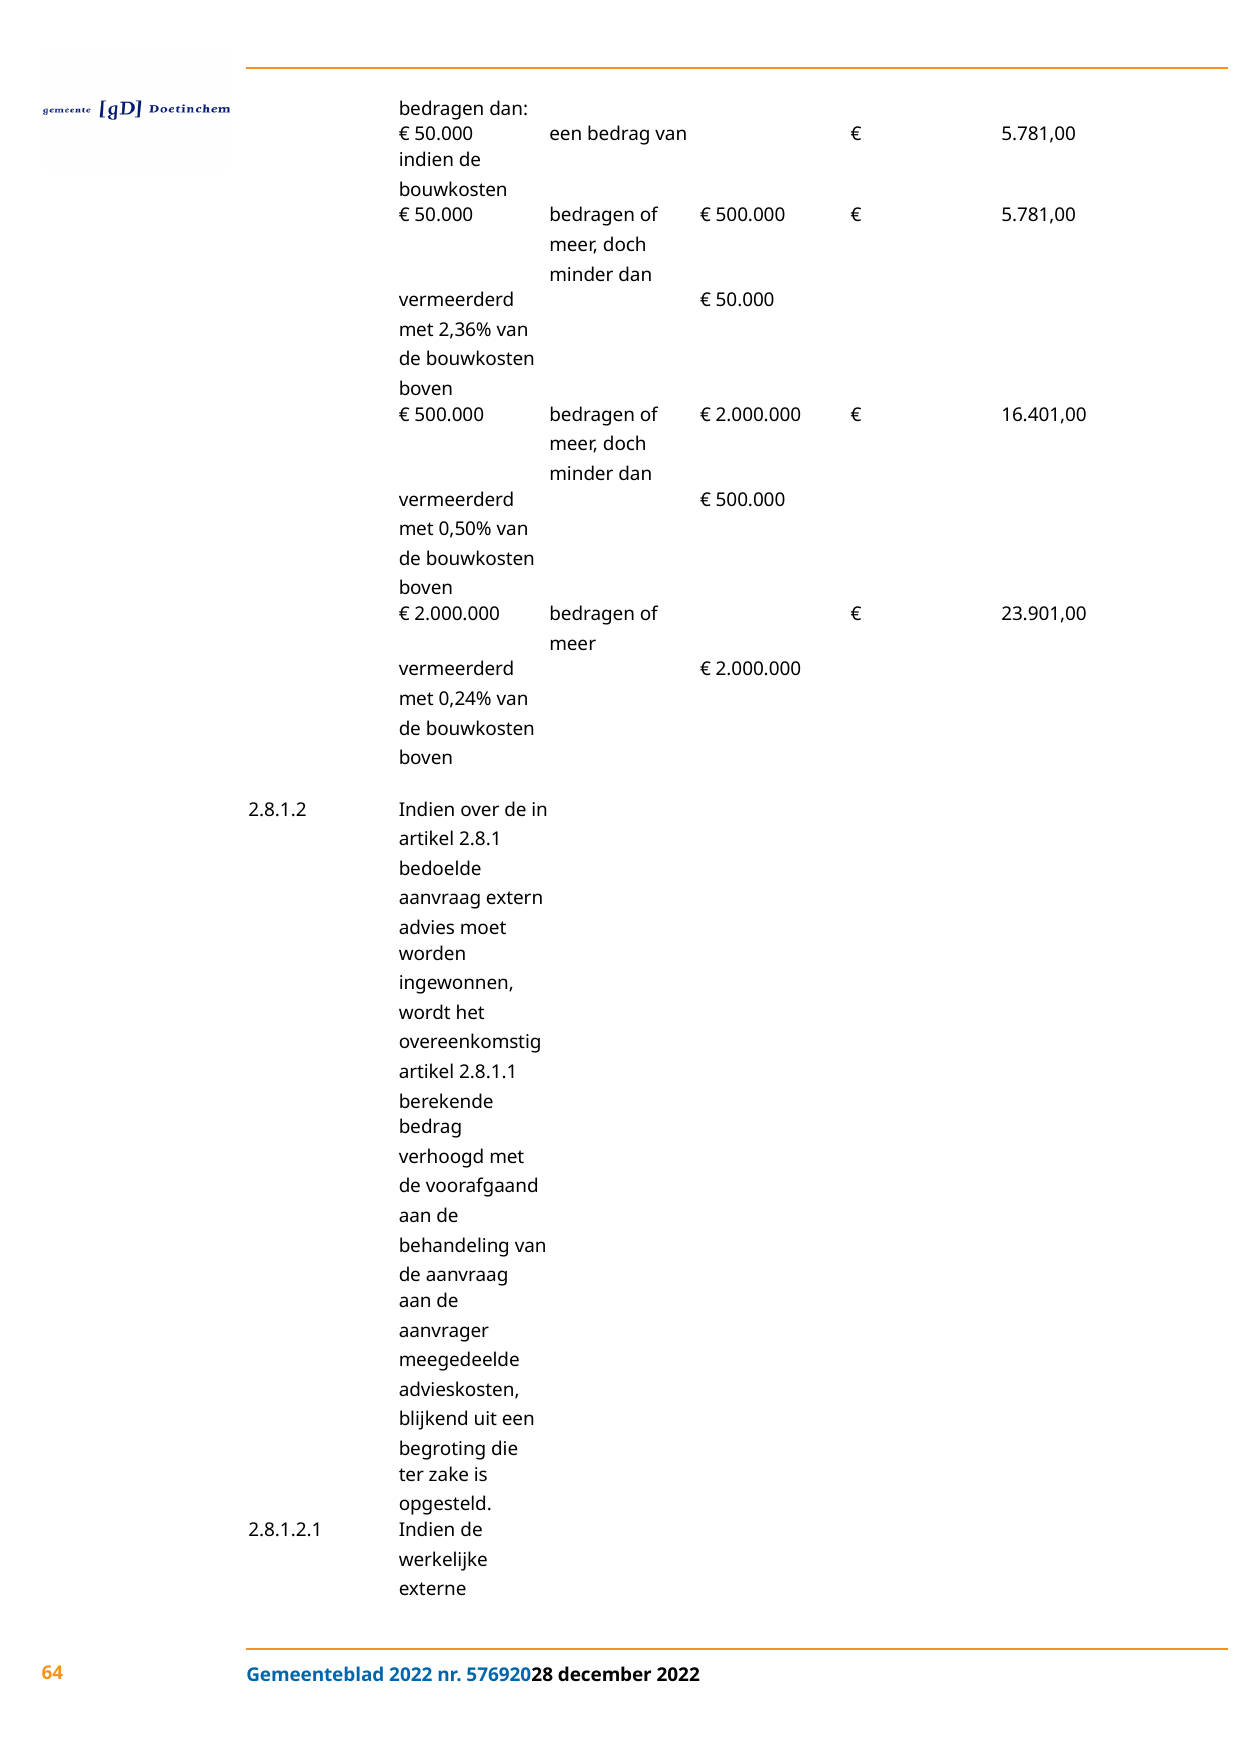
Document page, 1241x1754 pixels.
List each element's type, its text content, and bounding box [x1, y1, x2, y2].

table_cell 16.401,00 [1001, 401, 1152, 486]
table_cell [1001, 486, 1152, 600]
table_cell [700, 1461, 850, 1516]
table_cell vermeerderd met 0,50% van de bouwkosten boven [399, 486, 549, 600]
table_cell € [850, 401, 1001, 486]
table_cell [1001, 770, 1152, 796]
table_cell [549, 95, 700, 121]
table_cell [248, 940, 398, 1113]
table_cell [1001, 940, 1152, 1113]
table_cell [248, 95, 398, 121]
table_cell [1001, 656, 1152, 770]
table_cell [850, 486, 1001, 600]
table_cell [549, 1461, 700, 1516]
table_cell [850, 1461, 1001, 1516]
table_cell [1001, 1461, 1152, 1516]
table_cell indien de bouwkosten [399, 146, 549, 202]
table_cell 5.781,00 [1001, 121, 1152, 146]
table_cell vermeerderd met 0,24% van de bouwkosten boven [399, 656, 549, 770]
table_cell € 50.000 [399, 121, 549, 146]
table_cell [700, 940, 850, 1113]
table_cell [549, 656, 700, 770]
table_cell € 2.000.000 [700, 401, 850, 486]
table_cell Indien over de in artikel 2.8.1 bedoelde aanvraag extern advies moet [399, 796, 549, 940]
table_cell [1001, 1114, 1152, 1287]
table_cell € [850, 600, 1001, 656]
table_cell [399, 770, 549, 796]
table_cell bedragen dan: [399, 95, 549, 121]
table_cell € 50.000 [399, 202, 549, 286]
table_cell € 500.000 [399, 401, 549, 486]
table_cell [248, 1287, 398, 1461]
table_cell € 500.000 [700, 486, 850, 600]
table_cell [549, 1287, 700, 1461]
table_cell [700, 95, 850, 121]
table_cell een bedrag van [549, 121, 700, 146]
table_cell [850, 1287, 1001, 1461]
table_cell [700, 1114, 850, 1287]
table_cell [850, 286, 1001, 401]
table_cell vermeerderd met 2,36% van de bouwkosten boven [399, 286, 549, 401]
table_cell bedrag verhoogd met de voorafgaand aan de behandeling van de aanvraag [399, 1114, 549, 1287]
table_cell [248, 770, 398, 796]
table_cell [700, 146, 850, 202]
table_cell € [850, 121, 1001, 146]
table_cell [248, 121, 398, 146]
table_cell [850, 656, 1001, 770]
table_cell [248, 1114, 398, 1287]
table_cell [549, 486, 700, 600]
table_cell [248, 146, 398, 202]
table_cell [700, 1287, 850, 1461]
table_cell [1001, 1516, 1152, 1601]
picture [41, 47, 231, 172]
table_cell bedragen of meer, doch minder dan [549, 401, 700, 486]
table_cell [248, 202, 398, 286]
table_cell [549, 770, 700, 796]
table_cell [1001, 146, 1152, 202]
table_cell [549, 796, 700, 940]
table_cell worden ingewonnen, wordt het overeenkomstig artikel 2.8.1.1 berekende [399, 940, 549, 1113]
table_cell [1001, 286, 1152, 401]
table_cell bedragen of meer [549, 600, 700, 656]
table_cell [850, 1114, 1001, 1287]
table_cell [700, 1516, 850, 1601]
table_cell bedragen of meer, doch minder dan [549, 202, 700, 286]
table_cell [1001, 796, 1152, 940]
table_cell [1001, 1287, 1152, 1461]
table_cell [850, 796, 1001, 940]
table_cell ter zake is opgesteld. [399, 1461, 549, 1516]
table_cell € 500.000 [700, 202, 850, 286]
table_cell [549, 146, 700, 202]
table_cell Indien de werkelijke externe [399, 1516, 549, 1601]
table_cell € [850, 202, 1001, 286]
table_cell [850, 95, 1001, 121]
table_cell [248, 656, 398, 770]
table_cell [248, 401, 398, 486]
table_cell 5.781,00 [1001, 202, 1152, 286]
table_cell 2.8.1.2 [248, 796, 398, 940]
table_cell € 50.000 [700, 286, 850, 401]
table_cell [700, 121, 850, 146]
table_cell aan de aanvrager meegedeelde advieskosten, blijkend uit een begroting die [399, 1287, 549, 1461]
table_cell [549, 286, 700, 401]
table_cell [549, 940, 700, 1113]
table_cell [248, 286, 398, 401]
table_cell [1001, 95, 1152, 121]
table_cell [549, 1114, 700, 1287]
table_cell [700, 796, 850, 940]
table_cell [248, 600, 398, 656]
table_cell [700, 770, 850, 796]
table_cell [248, 1461, 398, 1516]
table_cell [549, 1516, 700, 1601]
table_cell 2.8.1.2.1 [248, 1516, 398, 1601]
table_cell 23.901,00 [1001, 600, 1152, 656]
table_cell [850, 770, 1001, 796]
table_cell [850, 146, 1001, 202]
table_cell € 2.000.000 [700, 656, 850, 770]
table_cell [850, 1516, 1001, 1601]
table_cell [248, 486, 398, 600]
table_cell [700, 600, 850, 656]
table_cell [850, 940, 1001, 1113]
table_cell € 2.000.000 [399, 600, 549, 656]
